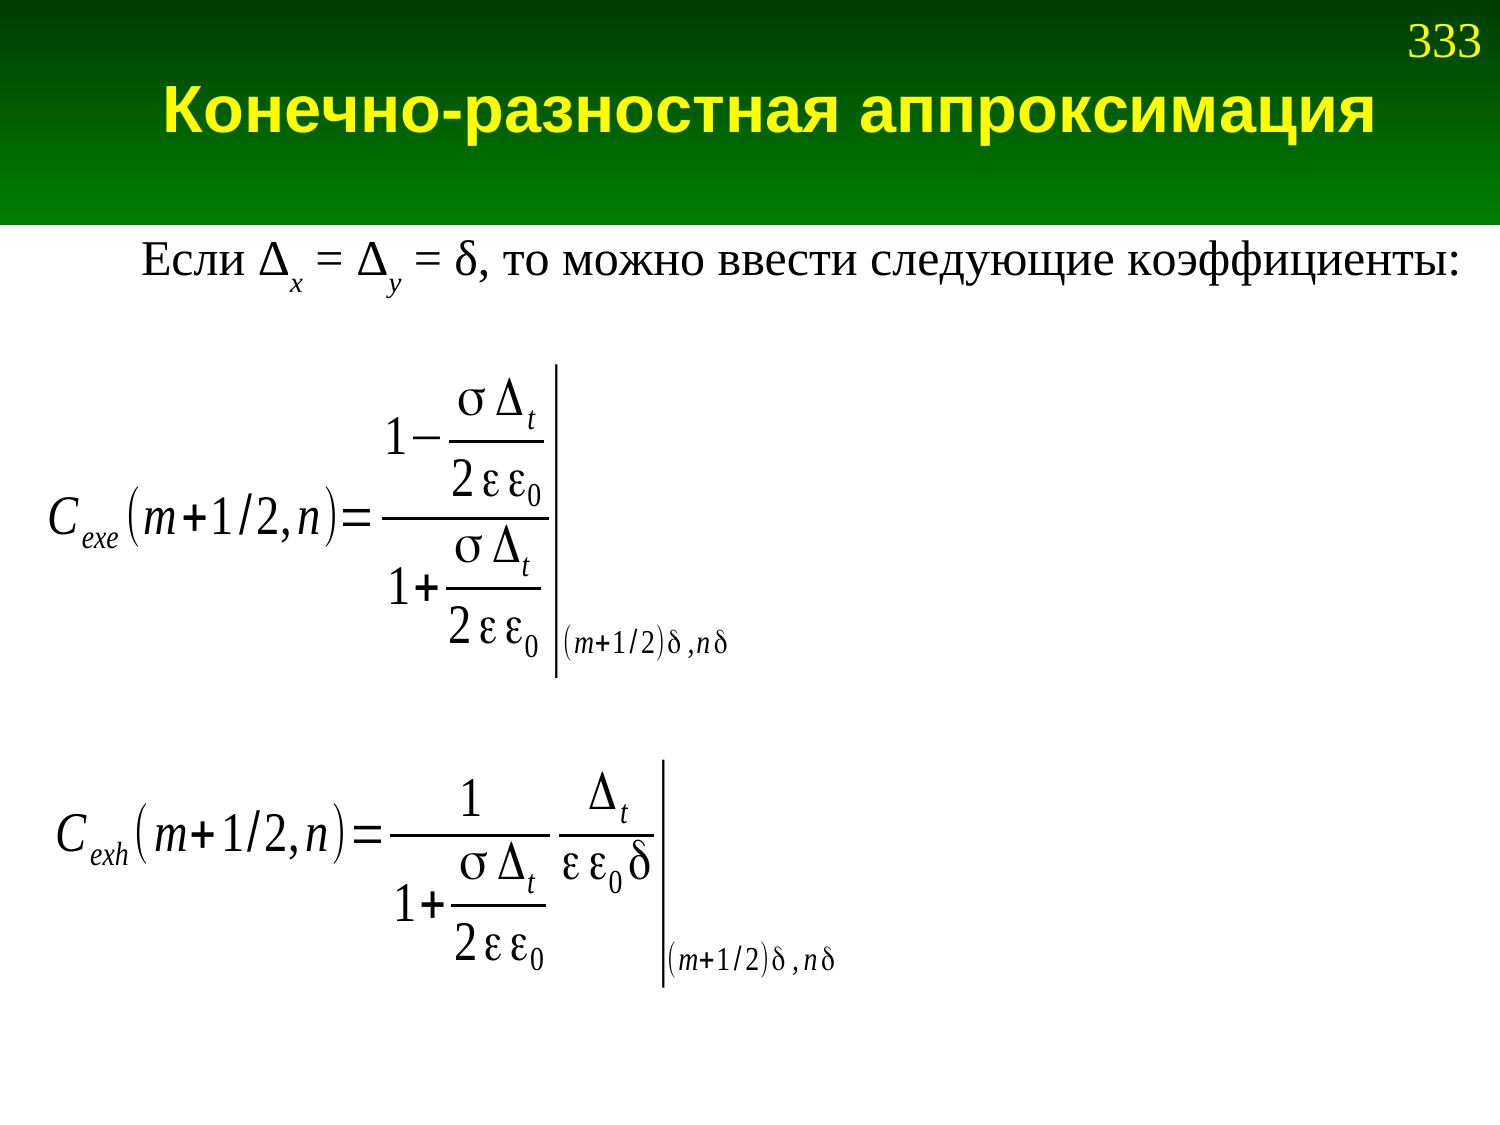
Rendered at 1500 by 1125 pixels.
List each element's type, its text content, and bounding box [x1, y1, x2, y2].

chart [43, 756, 846, 991]
text_box Если Δx = Δy = δ, то можно ввести следующие коэффициенты: [126, 218, 1477, 306]
chart [35, 359, 741, 680]
title Конечно-разностная аппроксимация [100, 7, 1441, 204]
